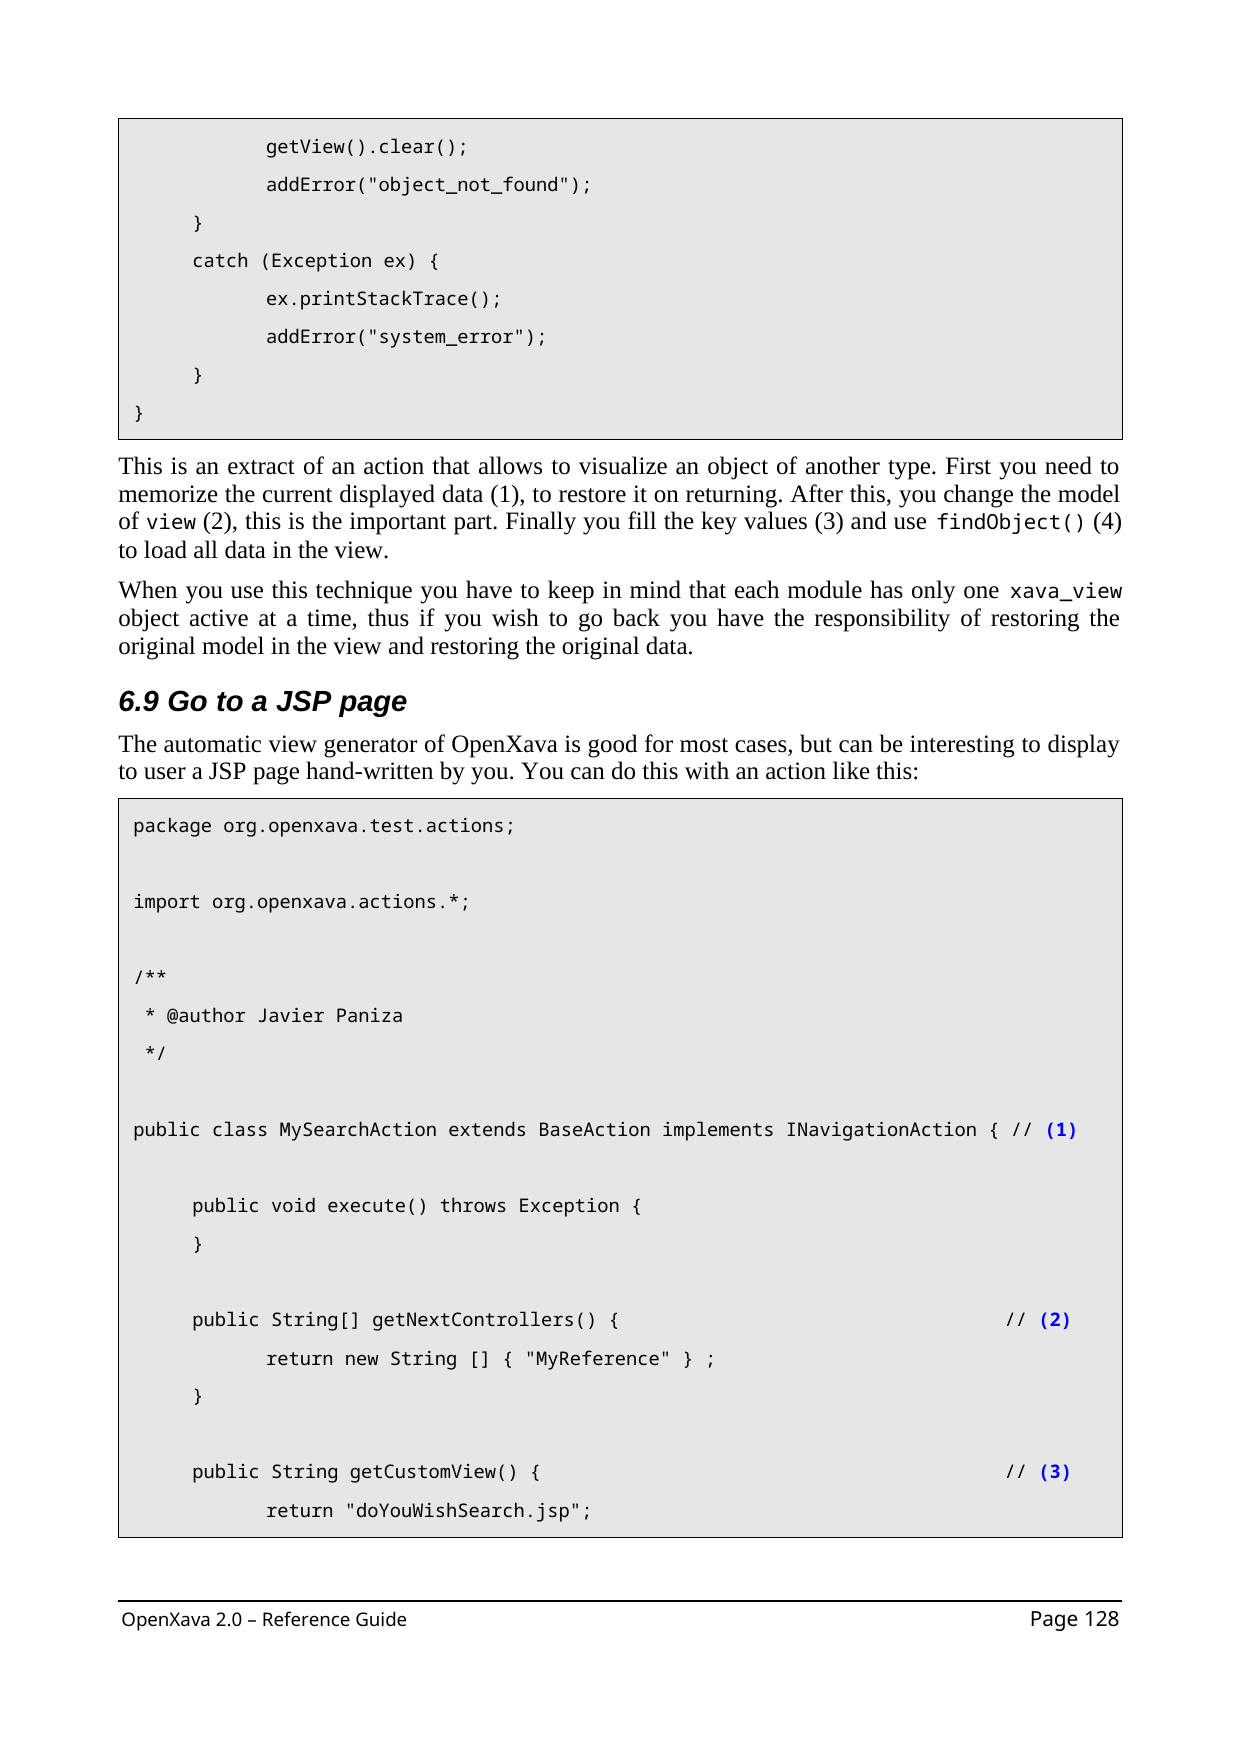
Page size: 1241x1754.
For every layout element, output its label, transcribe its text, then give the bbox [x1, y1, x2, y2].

text } [119, 346, 1122, 384]
text */ [119, 1026, 1122, 1064]
text This is an extract of an action that allows to visualize an object of another type. First you need to memorize the current displayed data (1), to restore it on returning. After this, you change the model of view (2), this is the important part. Finally you fill the key values (3) and use findObject() (4) to load all data in the view. [118, 452, 1122, 563]
text import org.openxava.actions.*; [119, 874, 1122, 912]
text ex.printStackTrace(); [119, 270, 1122, 308]
text public String getCustomView() { // (3) [119, 1444, 1122, 1482]
text addError("object_not_found"); [119, 156, 1122, 194]
text public class MySearchAction extends BaseAction implements INavigationAction { // (1) [119, 1102, 1122, 1140]
text package org.openxava.test.actions; [119, 799, 1122, 836]
text return "doYouWishSearch.jsp"; [119, 1482, 1122, 1537]
text addError("system_error"); [119, 308, 1122, 346]
text } [119, 1368, 1122, 1406]
text } [119, 384, 1122, 439]
text getView().clear(); [119, 119, 1122, 156]
text * @author Javier Paniza [119, 988, 1122, 1026]
text public String[] getNextControllers() { // (2) [119, 1292, 1122, 1330]
text } [119, 194, 1122, 232]
text The automatic view generator of OpenXava is good for most cases, but can be interesting to display to user a JSP page hand-written by you. You can do this with an action like this: [118, 730, 1122, 785]
text } [119, 1216, 1122, 1254]
text return new String [] { "MyReference" } ; [119, 1330, 1122, 1368]
text public void execute() throws Exception { [119, 1178, 1122, 1216]
text When you use this technique you have to keep in mind that each module has only one xava_view object active at a time, thus if you wish to go back you have the responsibility of restoring the original model in the view and restoring the original data. [118, 576, 1122, 659]
text catch (Exception ex) { [119, 232, 1122, 270]
text /** [119, 950, 1122, 988]
subtitle Go to a JSP page [118, 684, 1122, 717]
